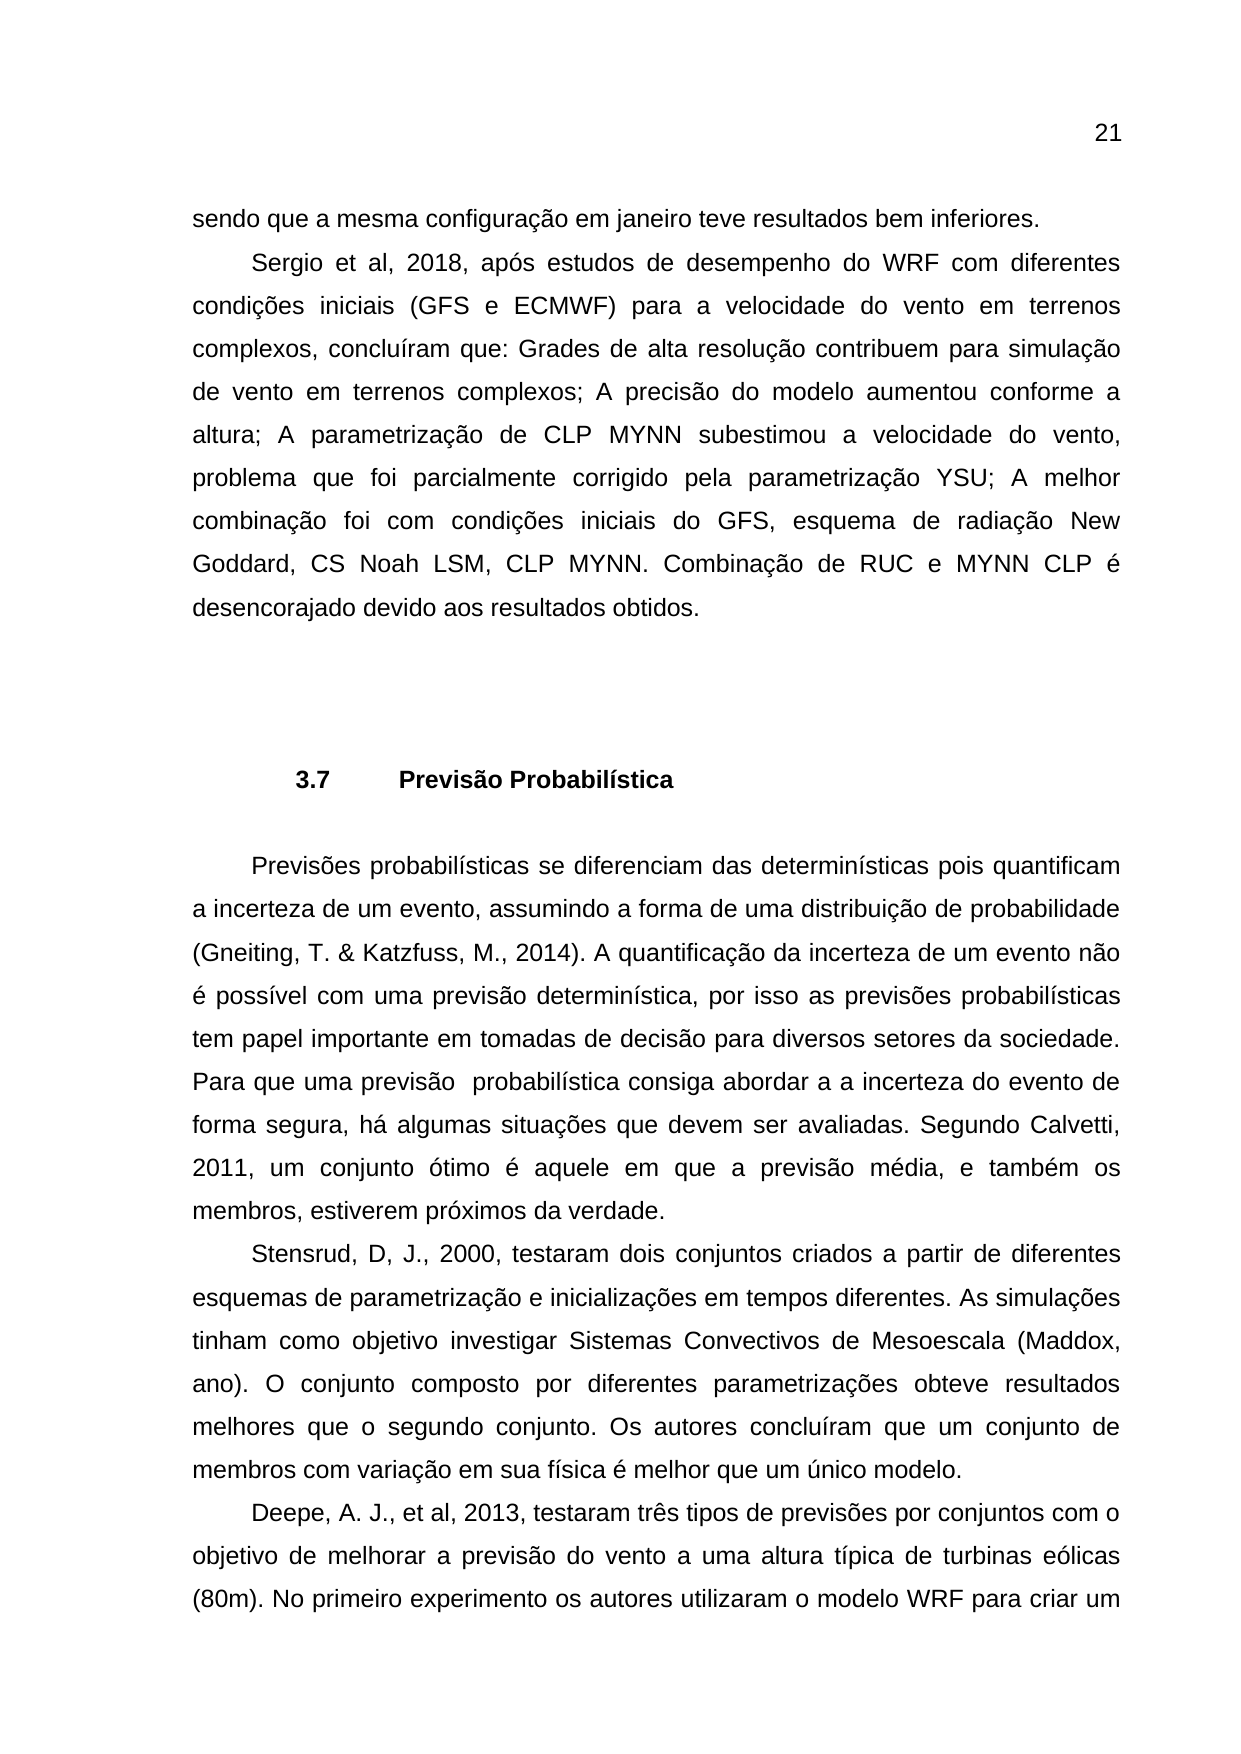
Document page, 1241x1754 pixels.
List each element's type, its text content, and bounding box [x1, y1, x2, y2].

subtitle Previsão Probabilística [207, 765, 1122, 794]
text Stensrud, D, J., 2000, testaram dois conjuntos criados a partir de diferentes esquemas de parametrização e inicializações em tempos diferentes. As simulações tinham como objetivo investigar Sistemas Convectivos de Mesoescala (Maddox, ano). O conjunto composto por diferentes parametrizações obteve resultados melhores que o segundo conjunto. Os autores concluíram que um conjunto de membros com variação em sua física é melhor que um único modelo. Deepe, A. J., et al, 2013, testaram três tipos de previsões por conjuntos com o objetivo de melhorar a previsão do vento a uma altura típica de turbinas eólicas (80m). No primeiro experimento os autores utilizaram o modelo WRF para criar um [177, 1239, 1122, 1613]
text Previsões probabilísticas se diferenciam das determinísticas pois quantificam a incerteza de um evento, assumindo a forma de uma distribuição de probabilidade (Gneiting, T. & Katzfuss, M., 2014). A quantificação da incerteza de um evento não é possível com uma previsão determinística, por isso as previsões probabilísticas tem papel importante em tomadas de decisão para diversos setores da sociedade. Para que uma previsão probabilística consiga abordar a a incerteza do evento de forma segura, há algumas situações que devem ser avaliadas. Segundo Calvetti, 2011, um conjunto ótimo é aquele em que a previsão média, e também os membros, estiverem próximos da verdade. [177, 851, 1122, 1225]
text sendo que a mesma configuração em janeiro teve resultados bem inferiores. Sergio et al, 2018, após estudos de desempenho do WRF com diferentes condições iniciais (GFS e ECMWF) para a velocidade do vento em terrenos complexos, concluíram que: Grades de alta resolução contribuem para simulação de vento em terrenos complexos; A precisão do modelo aumentou conforme a altura; A parametrização de CLP MYNN subestimou a velocidade do vento, problema que foi parcialmente corrigido pela parametrização YSU; A melhor combinação foi com condições iniciais do GFS, esquema de radiação New Goddard, CS Noah LSM, CLP MYNN. Combinação de RUC e MYNN CLP é desencorajado devido aos resultados obtidos. [177, 204, 1122, 621]
